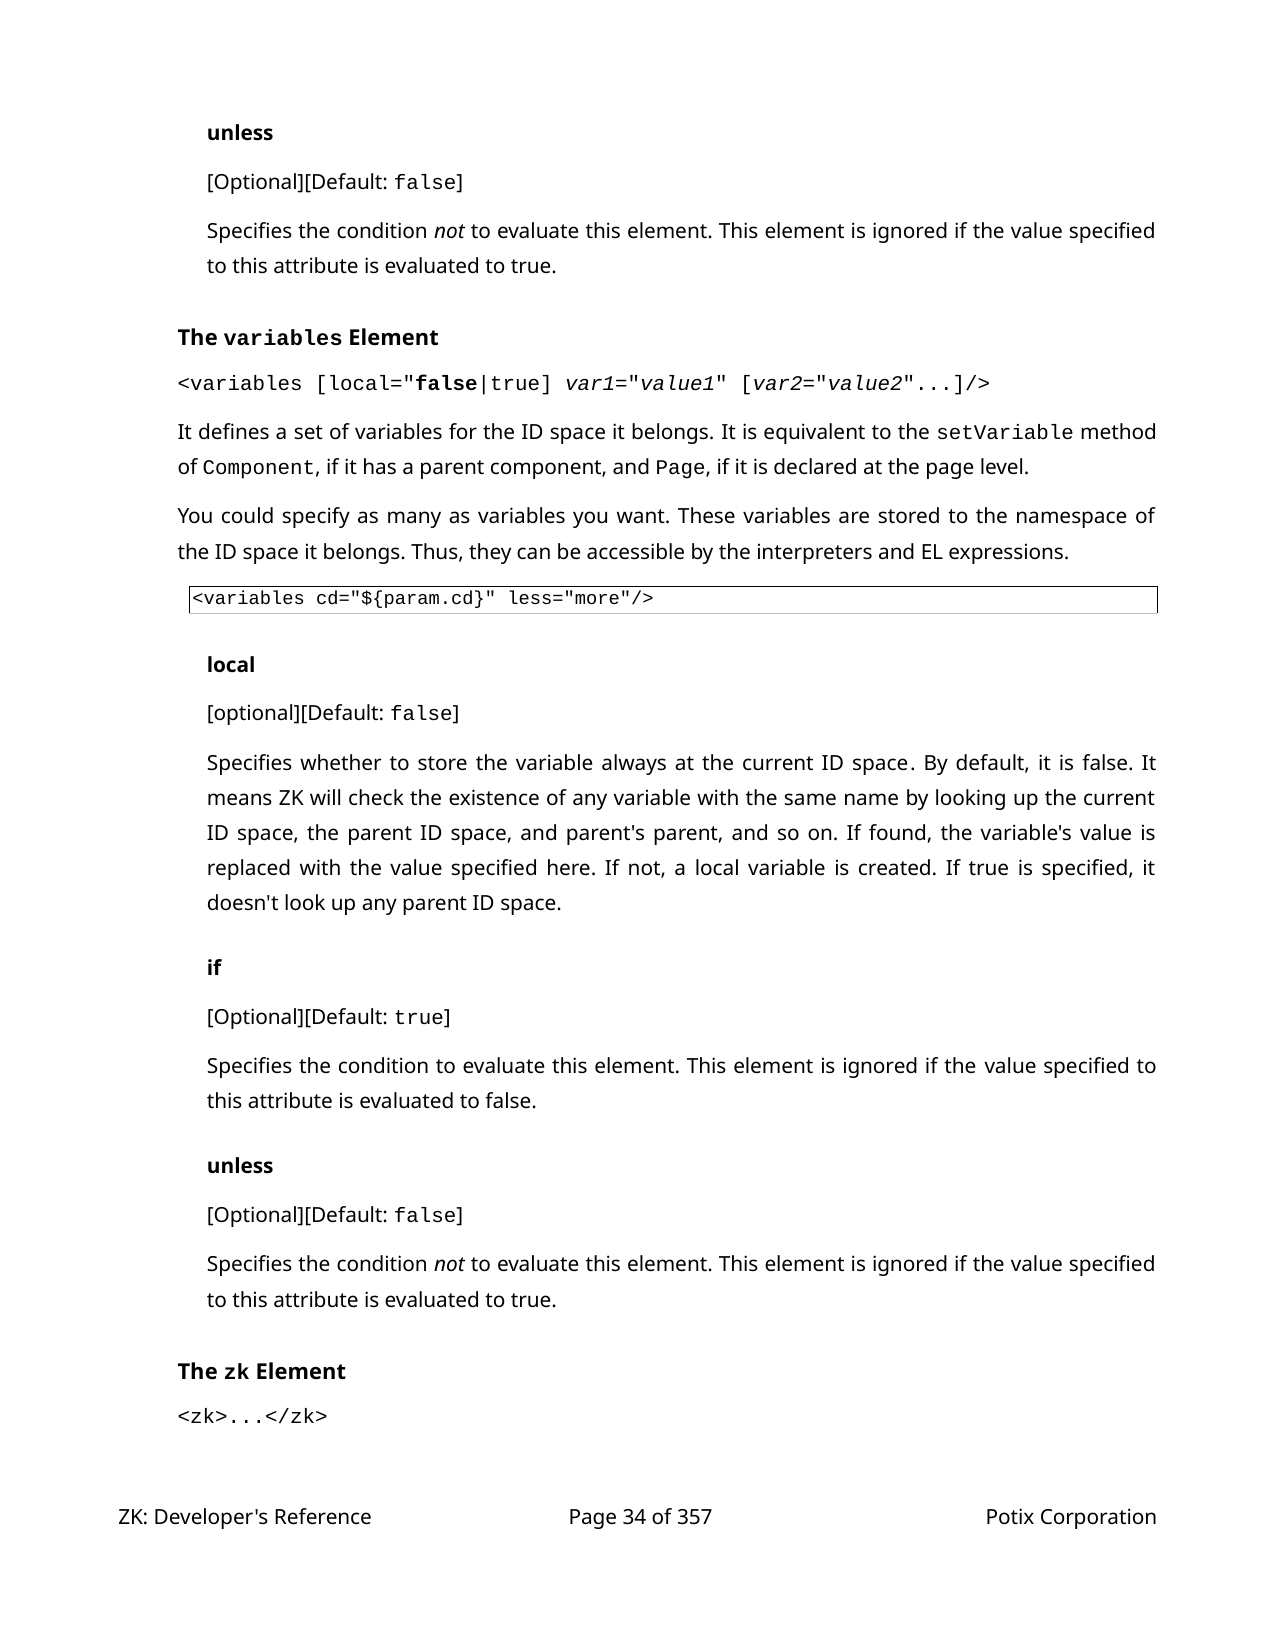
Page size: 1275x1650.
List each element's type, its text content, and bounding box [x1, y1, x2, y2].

text [Optional][Default: false] [207, 167, 1157, 196]
text <variables [local="false|true] var1="value1" [var2="value2"...]/> [177, 373, 1157, 396]
subtitle unless [207, 118, 1157, 146]
text Specifies whether to store the variable always at the current ID space. By default, it is false. It means ZK will check the existence of any variable with the same name by looking up the current ID space, the parent ID space, and parent's parent, and so on. If found, the variable's value is replaced with the value specified here. If not, a local variable is created. If true is specified, it doesn't look up any parent ID space. [207, 748, 1157, 917]
text [Optional][Default: true] [207, 1002, 1157, 1031]
subtitle local [207, 650, 1157, 678]
text Specifies the condition not to evaluate this element. This element is ignored if the value specified to this attribute is evaluated to true. [207, 1249, 1157, 1313]
text It defines a set of variables for the ID space it belongs. It is equivalent to the setVariable method of Component, if it has a parent component, and Page, if it is declared at the page level. [177, 417, 1157, 481]
text <variables cd="${param.cd}" less="more"/> [190, 587, 1157, 613]
text [optional][Default: false] [207, 698, 1157, 727]
text <zk>...</zk> [177, 1406, 1157, 1430]
subtitle if [207, 953, 1157, 982]
text Specifies the condition not to evaluate this element. This element is ignored if the value specified to this attribute is evaluated to true. [207, 216, 1157, 279]
text You could specify as many as variables you want. These variables are stored to the namespace of the ID space it belongs. Thus, they can be accessible by the interpreters and EL expressions. [177, 502, 1157, 565]
subtitle The zk Element [177, 1356, 1157, 1386]
subtitle unless [207, 1152, 1157, 1180]
text [Optional][Default: false] [207, 1200, 1157, 1229]
subtitle The variables Element [177, 322, 1157, 352]
text Specifies the condition to evaluate this element. This element is ignored if the value specified to this attribute is evaluated to false. [207, 1051, 1157, 1115]
